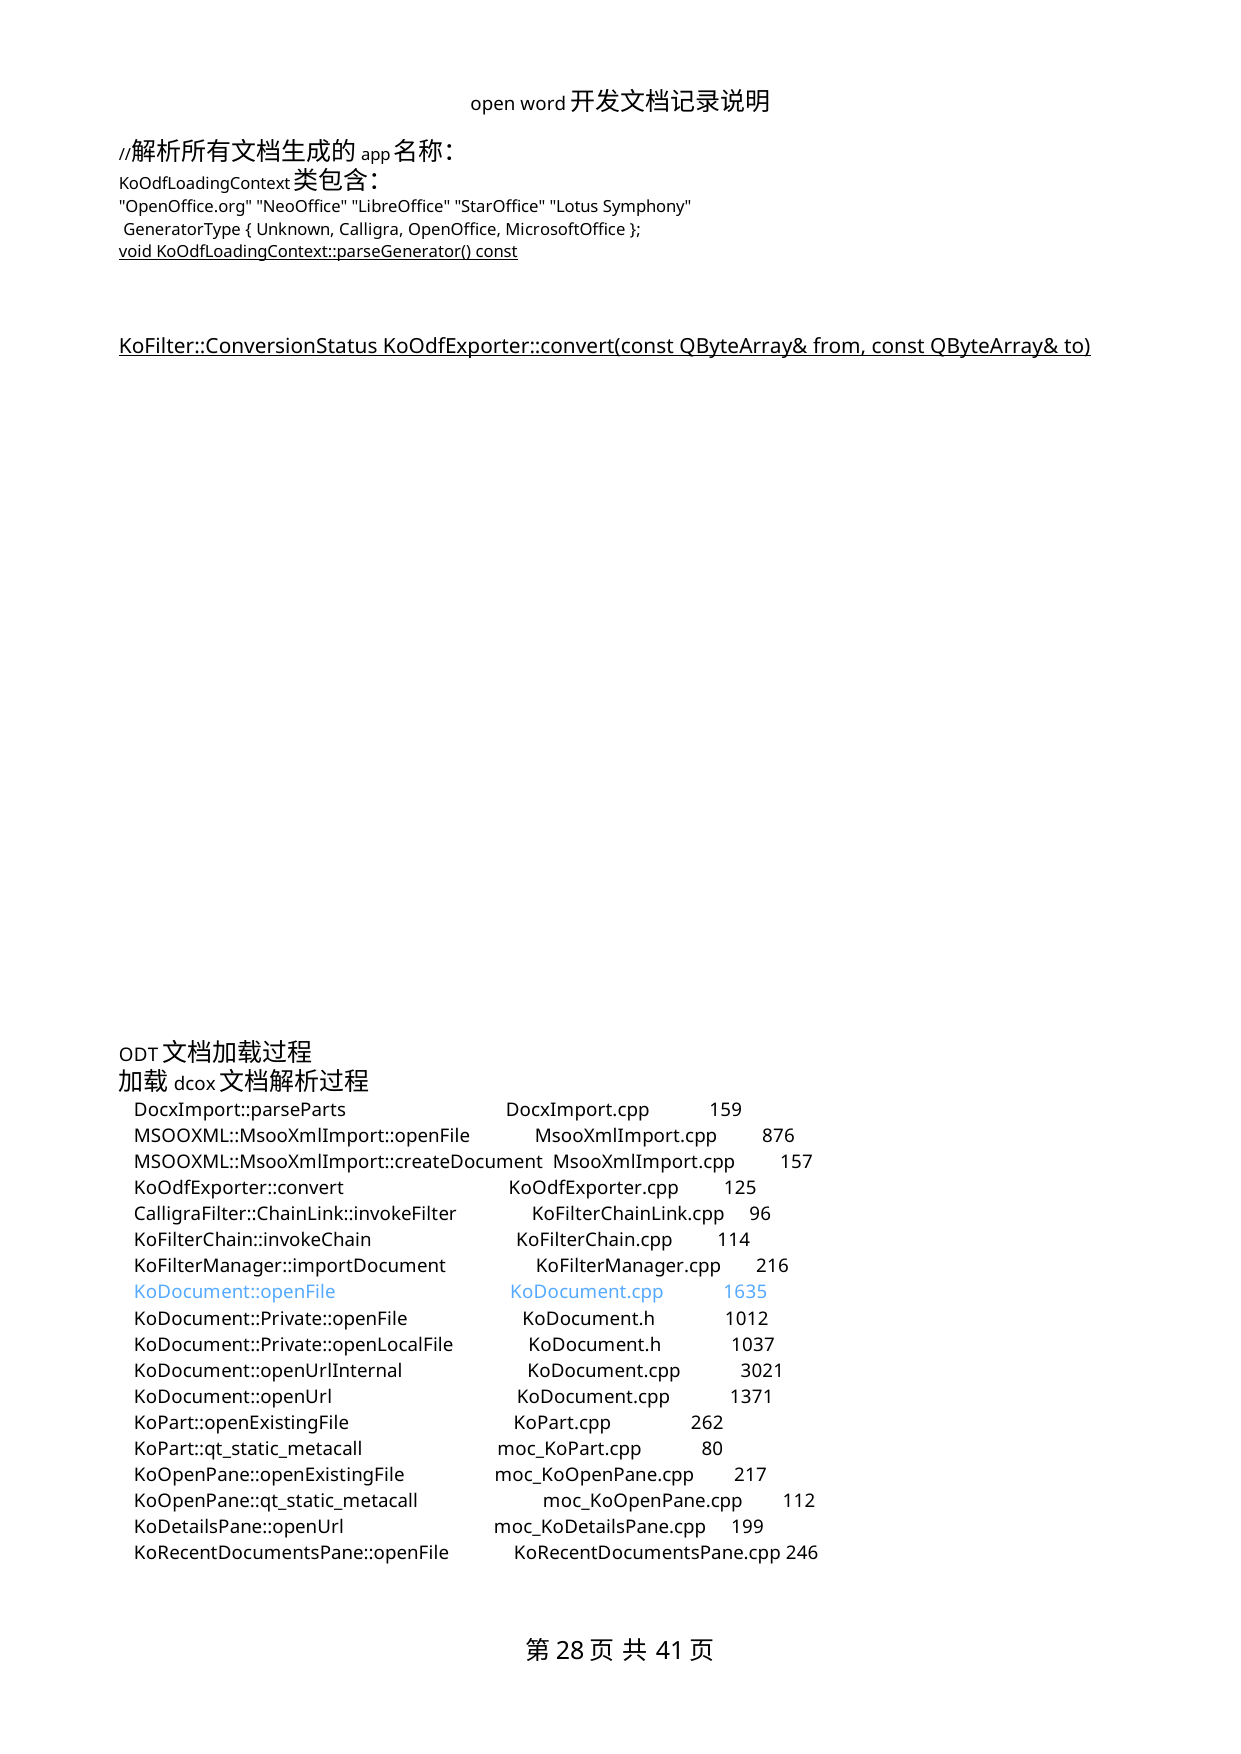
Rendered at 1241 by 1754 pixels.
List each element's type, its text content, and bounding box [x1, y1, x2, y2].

text KoPart::qt_static_metacall moc_KoPart.cpp 80 [119, 1435, 1121, 1461]
text KoOdfLoadingContext类包含： [119, 166, 1121, 195]
text ODT文档加载过程 [119, 1038, 1121, 1067]
text DocxImport::parseParts DocxImport.cpp 159 [119, 1096, 1121, 1122]
text MSOOXML::MsooXmlImport::openFile MsooXmlImport.cpp 876 [119, 1122, 1121, 1148]
text KoDocument::Private::openFile KoDocument.h 1012 [119, 1304, 1121, 1331]
text KoDocument::openUrl KoDocument.cpp 1371 [119, 1383, 1121, 1409]
text KoDocument::openUrlInternal KoDocument.cpp 3021 [119, 1357, 1121, 1383]
text KoOpenPane::qt_static_metacall moc_KoOpenPane.cpp 112 [119, 1487, 1121, 1513]
text GeneratorType { Unknown, Calligra, OpenOffice, MicrosoftOffice }; [119, 218, 1121, 240]
text KoOdfExporter::convert KoOdfExporter.cpp 125 [119, 1174, 1121, 1200]
text "OpenOffice.org" "NeoOffice" "LibreOffice" "StarOffice" "Lotus Symphony" [119, 195, 1121, 218]
text 加载dcox文档解析过程 [119, 1067, 1121, 1096]
text CalligraFilter::ChainLink::invokeFilter KoFilterChainLink.cpp 96 [119, 1200, 1121, 1226]
text KoPart::openExistingFile KoPart.cpp 262 [119, 1409, 1121, 1435]
text KoDocument::Private::openLocalFile KoDocument.h 1037 [119, 1331, 1121, 1357]
text KoDetailsPane::openUrl moc_KoDetailsPane.cpp 199 [119, 1513, 1121, 1539]
text KoOpenPane::openExistingFile moc_KoOpenPane.cpp 217 [119, 1461, 1121, 1487]
text KoFilterManager::importDocument KoFilterManager.cpp 216 [119, 1252, 1121, 1278]
text KoRecentDocumentsPane::openFile KoRecentDocumentsPane.cpp 246 [119, 1539, 1121, 1565]
text MSOOXML::MsooXmlImport::createDocument MsooXmlImport.cpp 157 [119, 1148, 1121, 1174]
text void KoOdfLoadingContext::parseGenerator() const [119, 240, 1121, 263]
text KoFilterChain::invokeChain KoFilterChain.cpp 114 [119, 1226, 1121, 1252]
text KoFilter::ConversionStatus KoOdfExporter::convert(const QByteArray& from, const QByteArray& to) [119, 331, 1121, 359]
text //解析所有文档生成的app名称： [119, 137, 1121, 166]
text KoDocument::openFile KoDocument.cpp 1635 [119, 1278, 1121, 1304]
